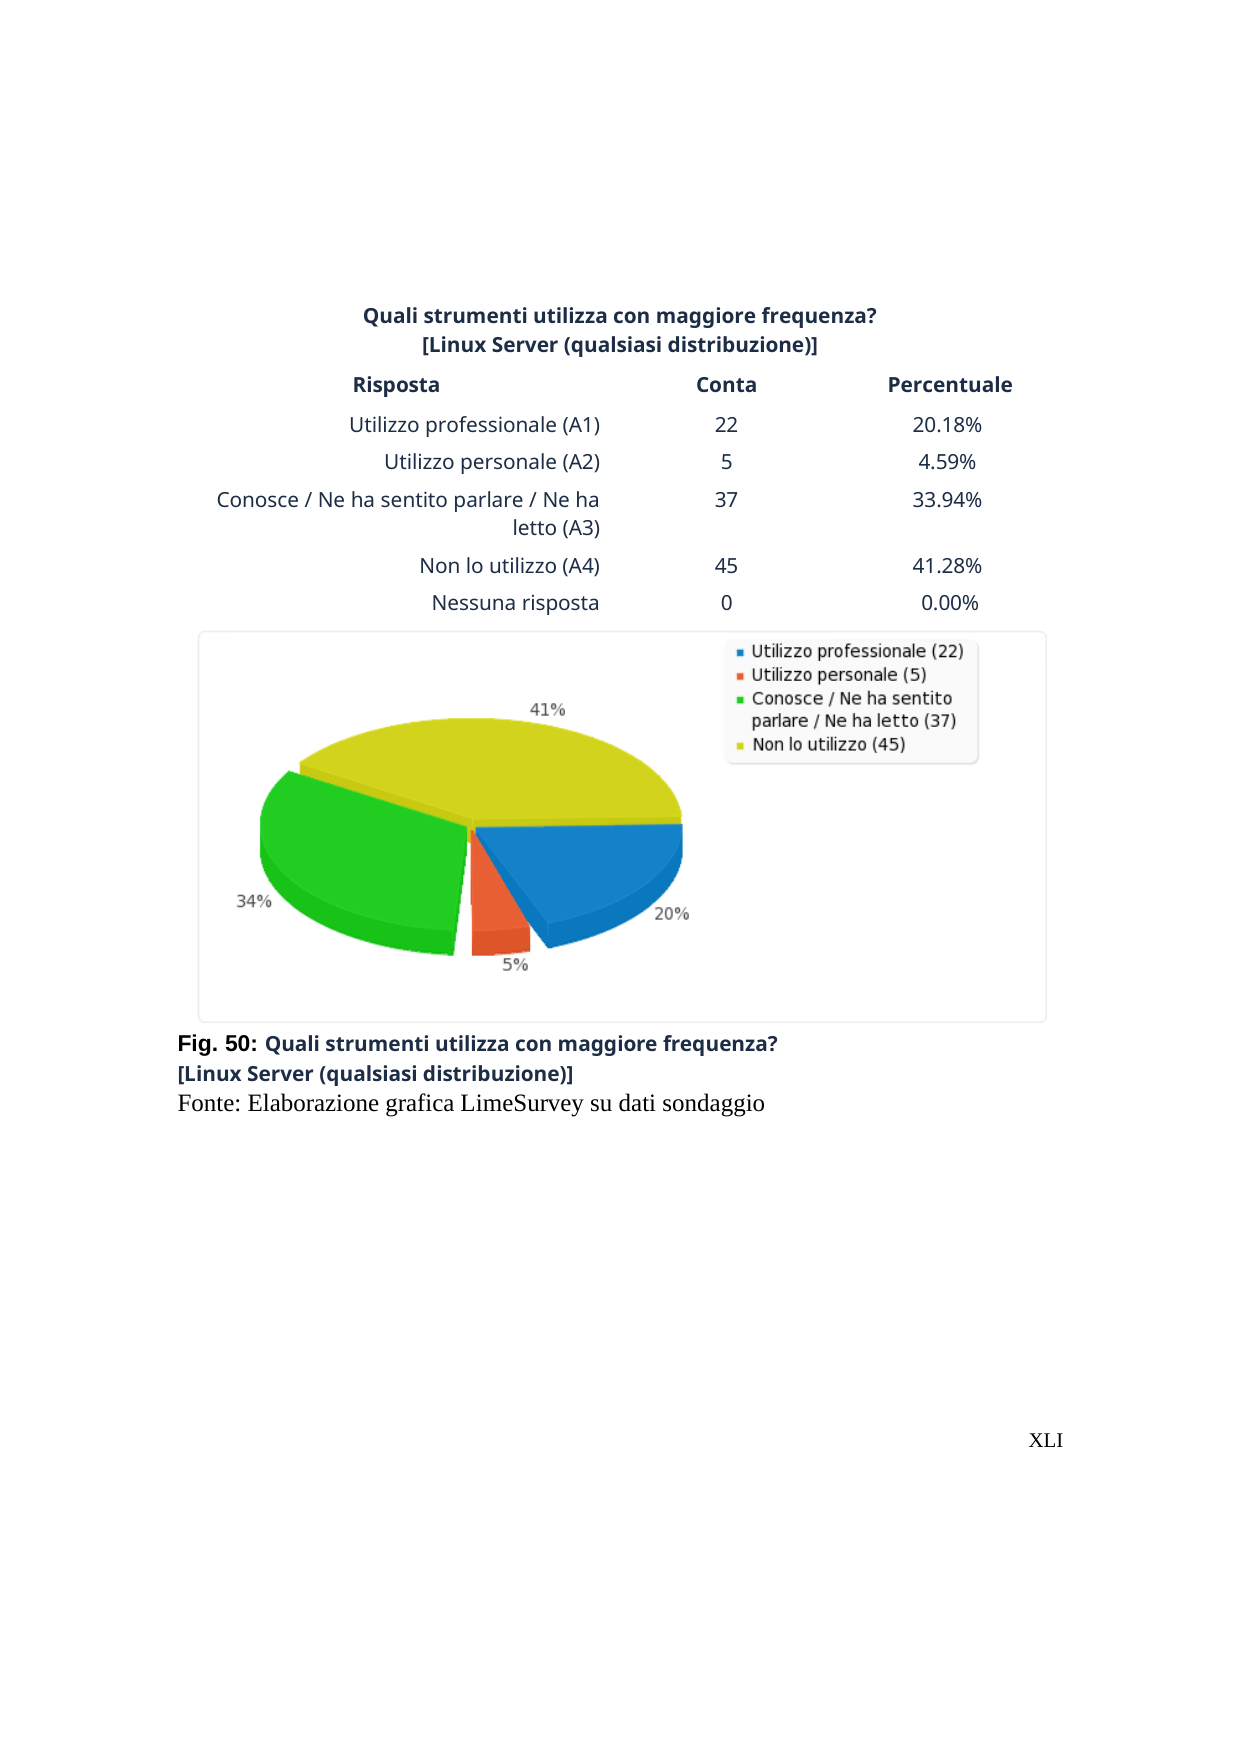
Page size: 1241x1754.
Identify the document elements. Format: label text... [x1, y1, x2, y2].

table_cell Conosce / Ne ha sentito parlare / Ne ha letto (A3) [177, 480, 615, 546]
table_cell 4.59% [837, 443, 1063, 480]
table_cell Percentuale [837, 364, 1063, 405]
table_cell Utilizzo professionale (A1) [177, 405, 615, 443]
picture [192, 626, 1047, 1023]
table_cell 45 [615, 546, 837, 584]
table_cell 0.00% [837, 584, 1063, 621]
table_header Quali strumenti utilizza con maggiore frequenza? [Linux Server (qualsiasi distribuzione)] [177, 295, 1063, 364]
table_cell 22 [615, 405, 837, 443]
table_cell Non lo utilizzo (A4) [177, 546, 615, 584]
table_cell Utilizzo personale (A2) [177, 443, 615, 480]
table_cell [177, 621, 1063, 1027]
table_cell 37 [615, 480, 837, 546]
text Fig. 50: Quali strumenti utilizza con maggiore frequenza? [Linux Server (qualsiasi distribuzione)] [177, 1029, 1063, 1087]
table_cell 41.28% [837, 546, 1063, 584]
table_cell 0 [615, 584, 837, 621]
table_cell 20.18% [837, 405, 1063, 443]
table_cell Conta [615, 364, 837, 405]
table_cell Risposta [177, 364, 615, 405]
text Fonte: Elaborazione grafica LimeSurvey su dati sondaggio [177, 1089, 1063, 1117]
table_cell 5 [615, 443, 837, 480]
table_cell 33.94% [837, 480, 1063, 546]
table_cell Nessuna risposta [177, 584, 615, 621]
